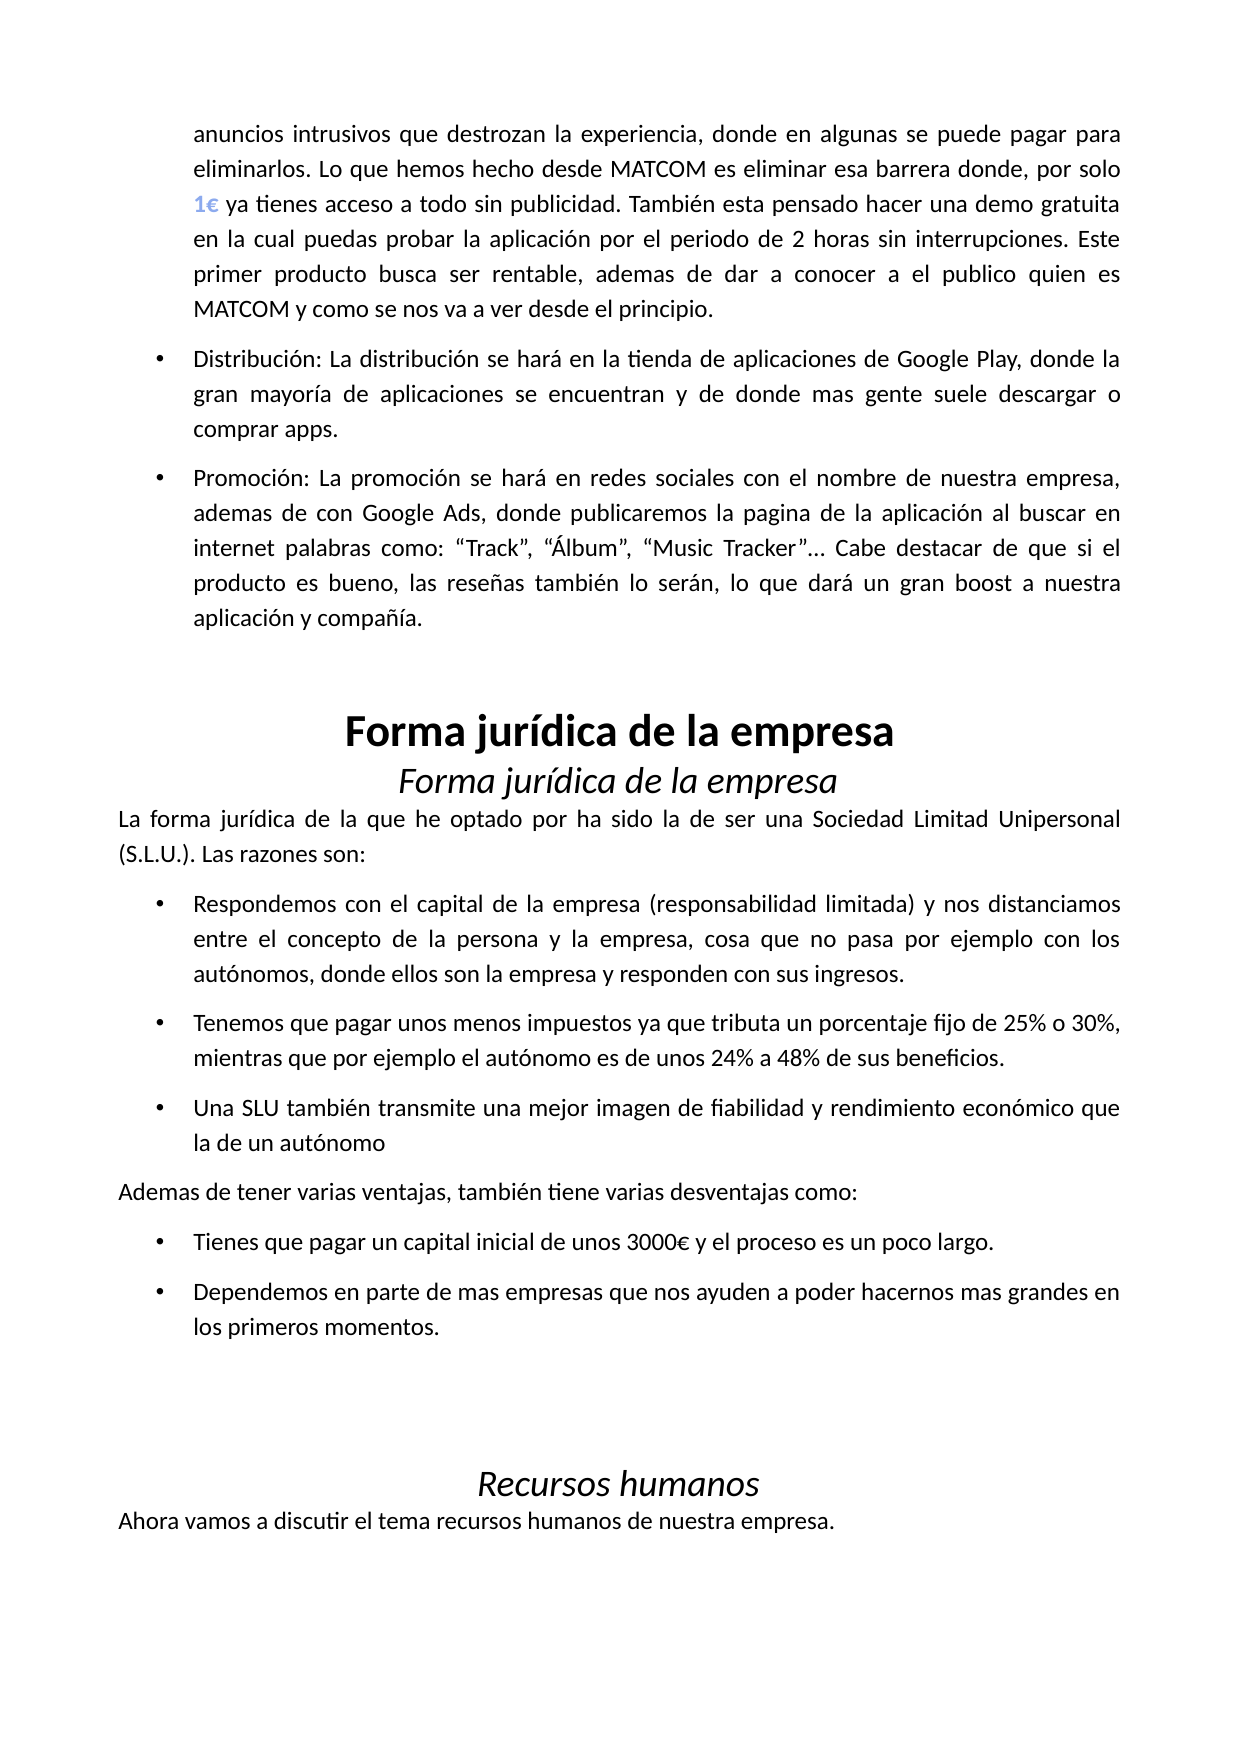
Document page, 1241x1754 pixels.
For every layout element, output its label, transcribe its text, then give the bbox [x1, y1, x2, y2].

list anuncios intrusivos que destrozan la experiencia, donde en algunas se puede pagar para eliminarlos. Lo que hemos hecho desde MATCOM es eliminar esa barrera donde, por solo 1€ ya tienes acceso a todo sin publicidad. También esta pensado hacer una demo gratuita en la cual puedas probar la aplicación por el periodo de 2 horas sin interrupciones. Este primer producto busca ser rentable, ademas de dar a conocer a el publico quien es MATCOM y como se nos va a ver desde el principio. [156, 118, 1122, 324]
list Promoción: La promoción se hará en redes sociales con el nombre de nuestra empresa, ademas de con Google Ads, donde publicaremos la pagina de la aplicación al buscar en internet palabras como: “Track”, “Álbum”, “Music Tracker”… Cabe destacar de que si el producto es bueno, las reseñas también lo serán, lo que dará un gran boost a nuestra aplicación y compañía. [156, 462, 1122, 633]
list Distribución: La distribución se hará en la tienda de aplicaciones de Google Play, donde la gran mayoría de aplicaciones se encuentran y de donde mas gente suele descargar o comprar apps. [156, 343, 1122, 443]
text Forma jurídica de la empresa [118, 701, 1122, 757]
text Forma jurídica de la empresa [118, 757, 1122, 803]
text Ahora vamos a discutir el tema recursos humanos de nuestra empresa. [118, 1505, 1122, 1536]
list Dependemos en parte de mas empresas que nos ayuden a poder hacernos mas grandes en los primeros momentos. [156, 1276, 1122, 1341]
text Ademas de tener varias ventajas, también tiene varias desventajas como: [118, 1177, 1122, 1207]
list Tienes que pagar un capital inicial de unos 3000€ y el proceso es un poco largo. [156, 1226, 1122, 1257]
list Tenemos que pagar unos menos impuestos ya que tributa un porcentaje fijo de 25% o 30%, mientras que por ejemplo el autónomo es de unos 24% a 48% de sus beneficios. [156, 1007, 1122, 1073]
list Respondemos con el capital de la empresa (responsabilidad limitada) y nos distanciamos entre el concepto de la persona y la empresa, cosa que no pasa por ejemplo con los autónomos, donde ellos son la empresa y responden con sus ingresos. [156, 888, 1122, 988]
text Recursos humanos [118, 1459, 1122, 1505]
list Una SLU también transmite una mejor imagen de fiabilidad y rendimiento económico que la de un autónomo [156, 1092, 1122, 1157]
text La forma jurídica de la que he optado por ha sido la de ser una Sociedad Limitad Unipersonal (S.L.U.). Las razones son: [118, 803, 1122, 869]
